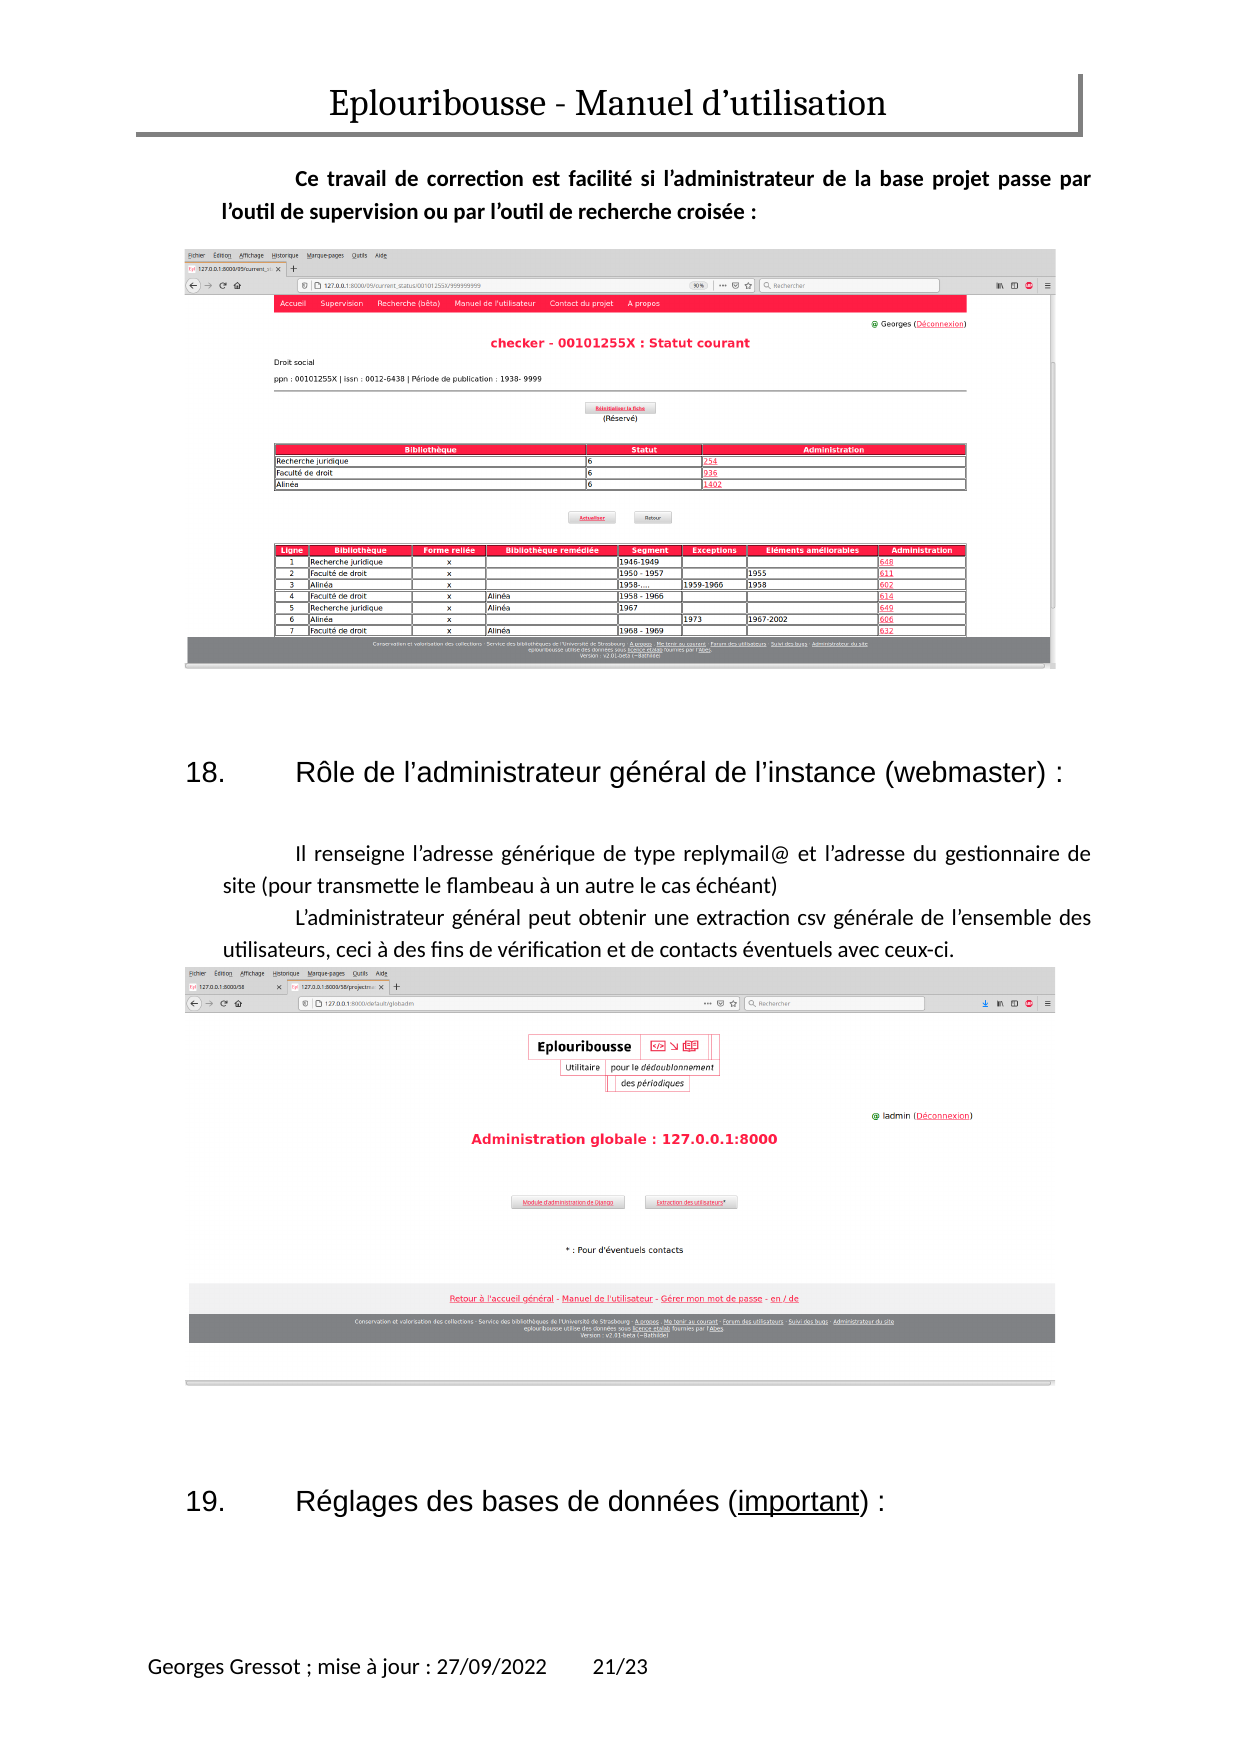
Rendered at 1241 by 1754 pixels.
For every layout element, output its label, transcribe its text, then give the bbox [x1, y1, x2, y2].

list Il renseigne l’adresse générique de type replymail@ et l’adresse du gestionnaire de site (pour transmette le flambeau à un autre le cas échéant) [223, 839, 1093, 899]
list L’administrateur général peut obtenir une extraction csv générale de l’ensemble des utilisateurs, ceci à des fins de vérification et de contacts éventuels avec ceux-ci. [223, 903, 1093, 963]
text Ce travail de correction est facilité si l’administrateur de la base projet passe par l’outil de supervision ou par l’outil de recherche croisée : [221, 164, 1093, 225]
picture [185, 967, 1055, 1386]
subtitle Rôle de l’administrateur général de l’instance (webmaster) : [185, 755, 1093, 789]
subtitle Réglages des bases de données (important) : [185, 1484, 1093, 1517]
picture [184, 249, 1056, 669]
